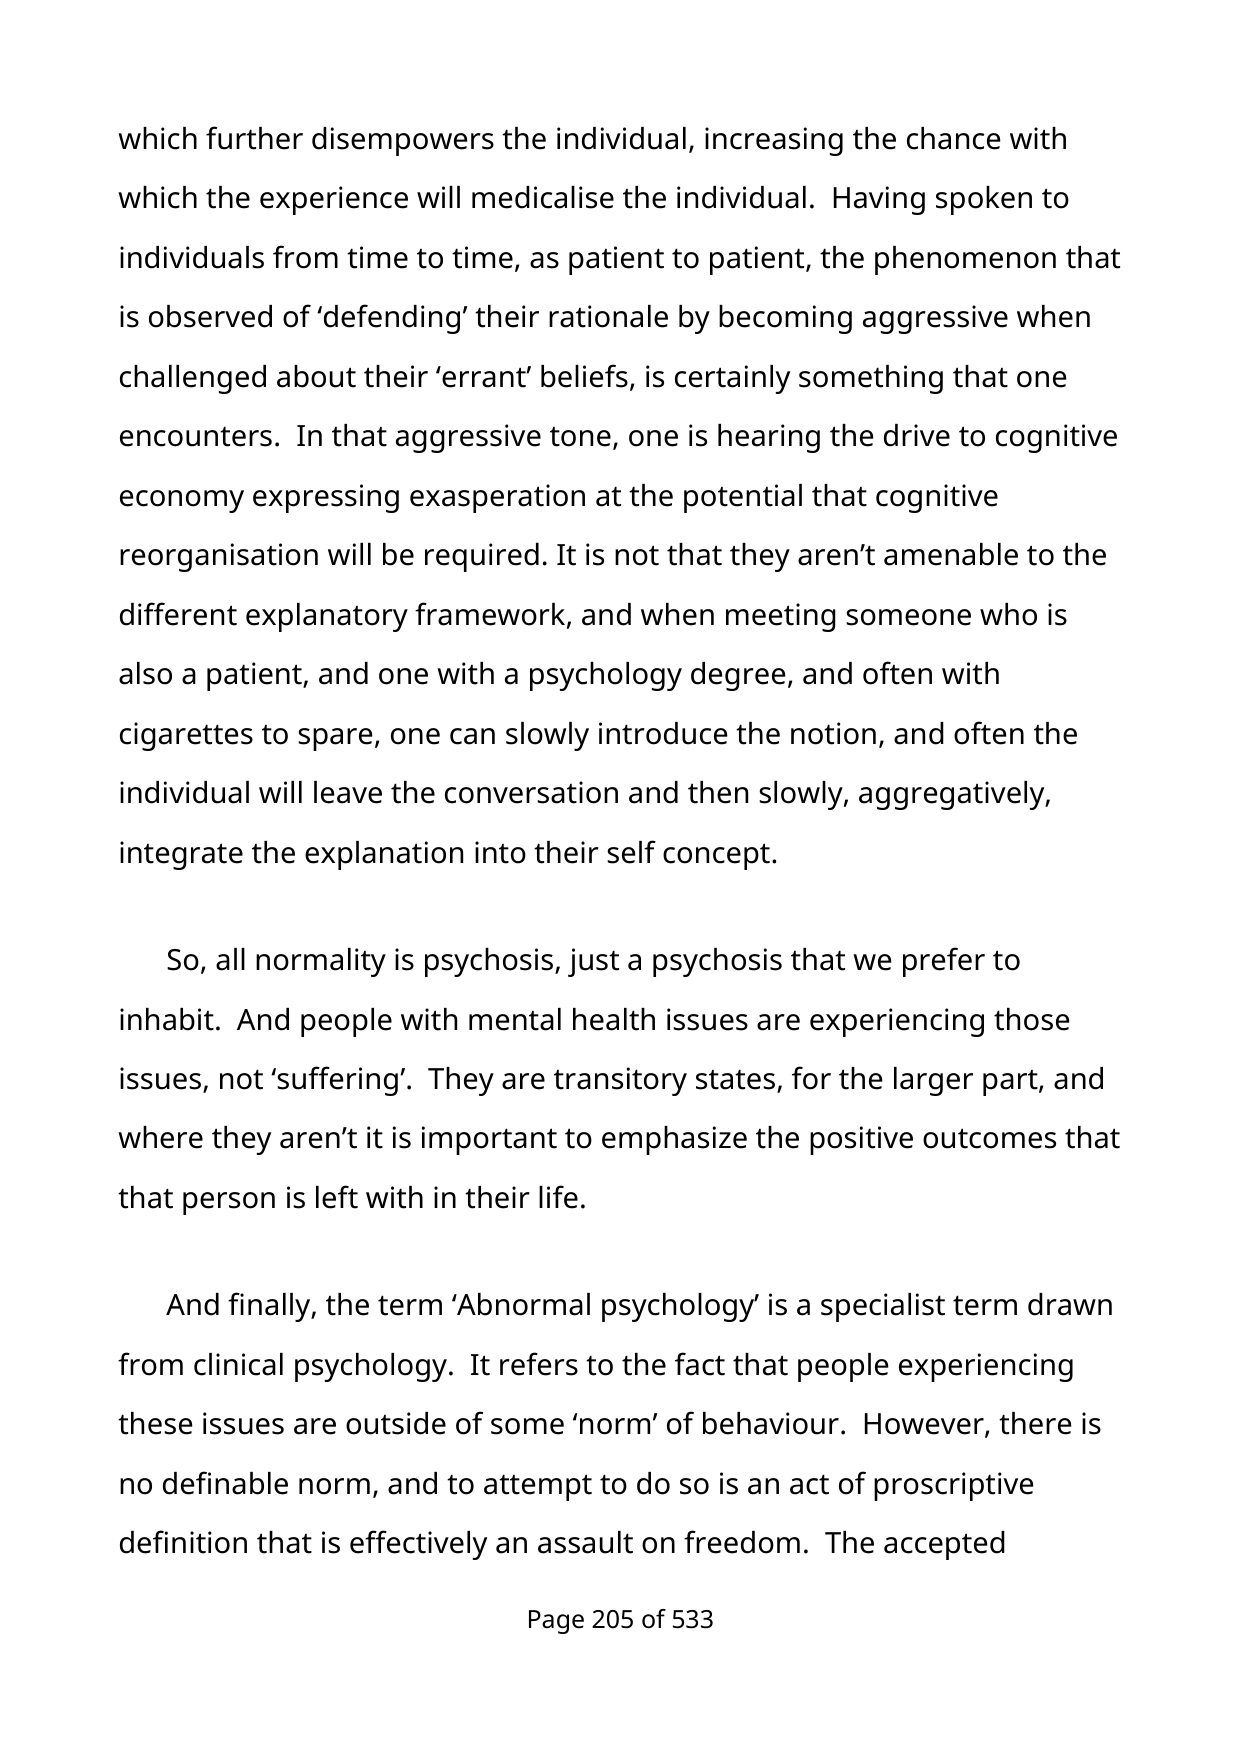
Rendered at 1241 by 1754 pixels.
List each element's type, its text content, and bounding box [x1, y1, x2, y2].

text And finally, the term ‘Abnormal psychology’ is a specialist term drawn from clinical psychology. It refers to the fact that people experiencing these issues are outside of some ‘norm’ of behaviour. However, there is no definable norm, and to attempt to do so is an act of proscriptive definition that is effectively an assault on freedom. The accepted [118, 1284, 1122, 1562]
text So, all normality is psychosis, just a psychosis that we prefer to inhabit. And people with mental health issues are experiencing those issues, not ‘suffering’. They are transitory states, for the larger part, and where they aren’t it is important to emphasize the positive outcomes that that person is left with in their life. [118, 939, 1122, 1217]
text which further disempowers the individual, increasing the chance with which the experience will medicalise the individual. Having spoken to individuals from time to time, as patient to patient, the phenomenon that is observed of ‘defending’ their rationale by becoming aggressive when challenged about their ‘errant’ beliefs, is certainly something that one encounters. In that aggressive tone, one is hearing the drive to cognitive economy expressing exasperation at the potential that cognitive reorganisation will be required. It is not that they aren’t amenable to the different explanatory framework, and when meeting someone who is also a patient, and one with a psychology degree, and often with cigarettes to spare, one can slowly introduce the notion, and often the individual will leave the conversation and then slowly, aggregatively, integrate the explanation into their self concept. [118, 118, 1122, 872]
